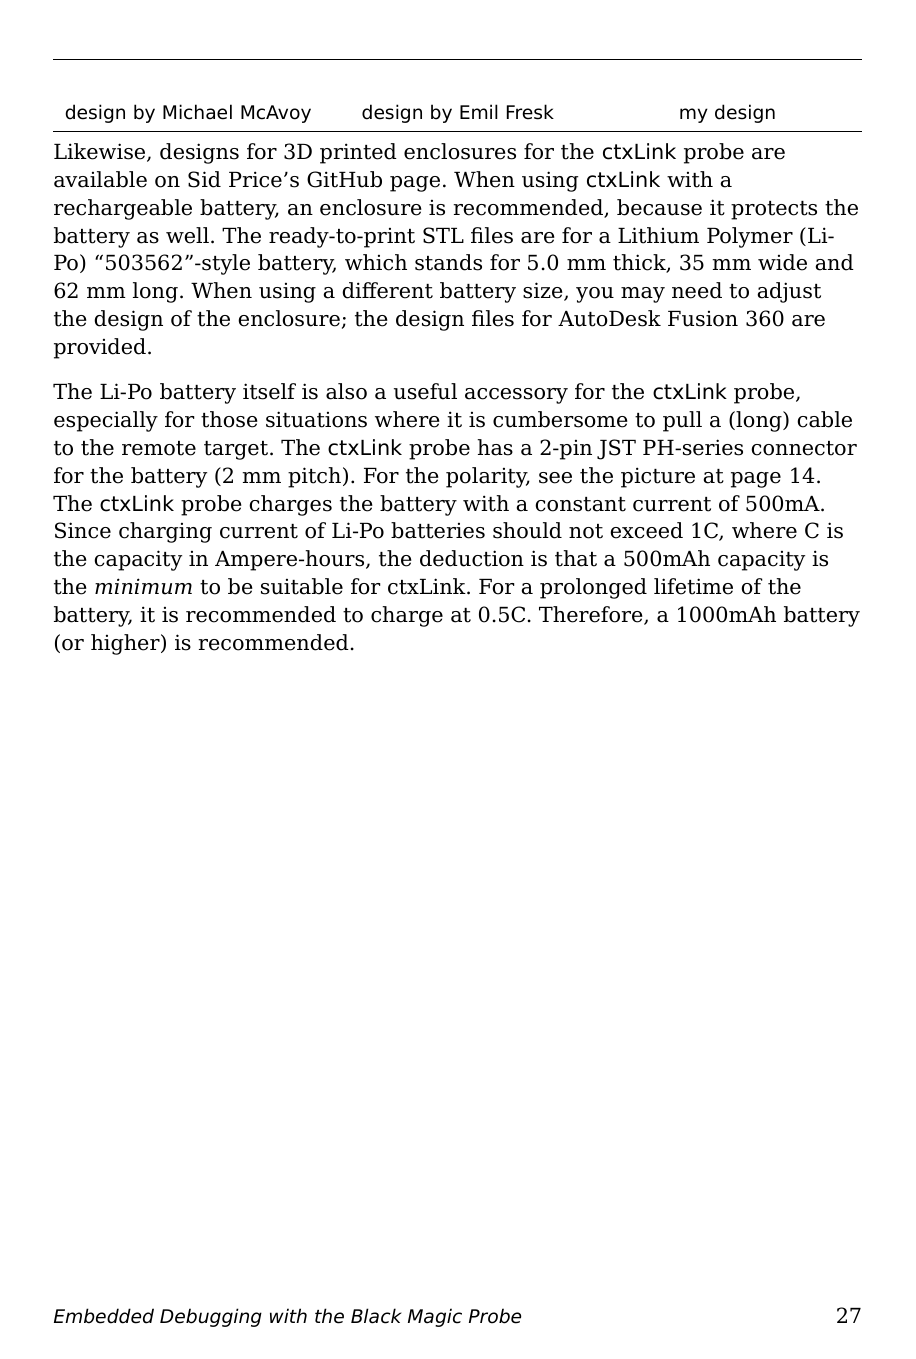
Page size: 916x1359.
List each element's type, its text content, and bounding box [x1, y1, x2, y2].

text The Li-Po battery itself is also a useful accessory for the ctxLink probe, especially for those situations where it is cumbersome to pull a (long) cable to the remote target. The ctxLink probe has a 2-pin JST PH-series connector for the battery (2 mm pitch). For the polarity, see the picture at page 14. The ctxLink probe charges the battery with a constant current of 500mA. Since charging current of Li-Po batteries should not exceed 1C, where C is the capacity in Ampere-hours, the deduction is that a 500mAh capacity is the minimum to be suitable for ctxLink. For a prolonged lifetime of the battery, it is recommended to charge at 0.5C. Therefore, a 1000mAh battery (or higher) is recommended. [53, 380, 862, 655]
table_header [53, 60, 323, 95]
table_header [323, 60, 592, 95]
table_cell design by Michael McAvoy [53, 95, 323, 131]
table_cell design by Emil Fresk [323, 95, 592, 131]
table_header [593, 60, 862, 95]
table_cell my design [593, 95, 862, 131]
text Likewise, designs for 3D printed enclosures for the ctxLink probe are available on Sid Price’s GitHub page. When using ctxLink with a rechargeable battery, an enclosure is recommended, because it protects the battery as well. The ready-to-print STL files are for a Lithium Polymer (Li-Po) “503562”-style battery, which stands for 5.0 mm thick, 35 mm wide and 62 mm long. When using a different battery size, you may need to adjust the design of the enclosure; the design files for AutoDesk Fusion 360 are provided. [53, 140, 862, 359]
